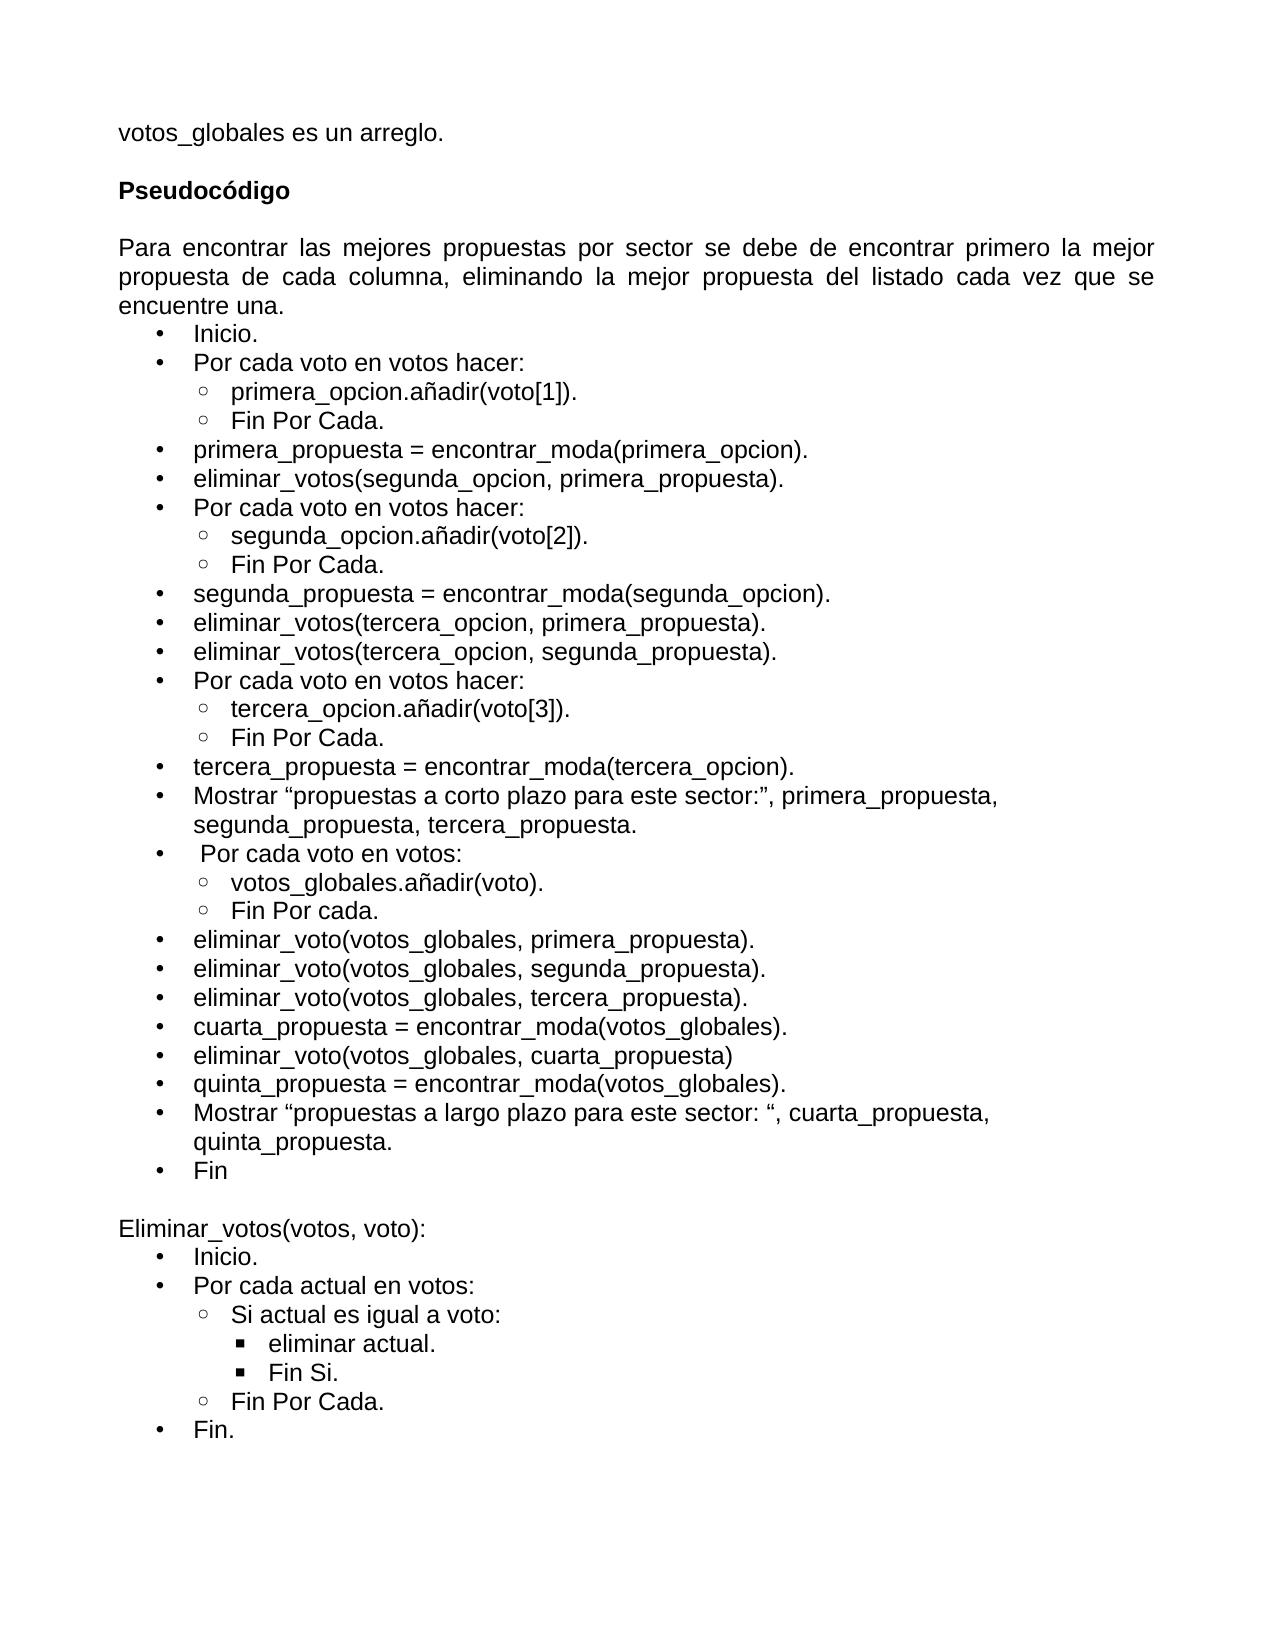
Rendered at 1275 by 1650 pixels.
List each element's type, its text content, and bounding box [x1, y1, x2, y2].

list eliminar_votos(tercera_opcion, segunda_propuesta). [156, 637, 1157, 666]
list Por cada voto en votos hacer: [156, 492, 1157, 521]
list Fin Por Cada. [193, 406, 1157, 435]
list Por cada actual en votos: [156, 1271, 1157, 1300]
list segunda_opcion.añadir(voto[2]). [193, 521, 1157, 550]
list segunda_propuesta = encontrar_moda(segunda_opcion). [156, 579, 1157, 608]
list Inicio. [156, 319, 1157, 348]
list eliminar_voto(votos_globales, primera_propuesta). [156, 925, 1157, 954]
list Mostrar “propuestas a largo plazo para este sector: “, cuarta_propuesta, quinta_propuesta. [156, 1098, 1157, 1156]
list Inicio. [156, 1242, 1157, 1271]
list eliminar_voto(votos_globales, cuarta_propuesta) [156, 1041, 1157, 1069]
list Fin Por Cada. [193, 550, 1157, 579]
list cuarta_propuesta = encontrar_moda(votos_globales). [156, 1012, 1157, 1041]
list Mostrar “propuestas a corto plazo para este sector:”, primera_propuesta, segunda_propuesta, tercera_propuesta. [156, 781, 1157, 839]
text Pseudocódigo [118, 176, 1157, 204]
list tercera_propuesta = encontrar_moda(tercera_opcion). [156, 752, 1157, 781]
list eliminar_votos(tercera_opcion, primera_propuesta). [156, 608, 1157, 637]
list Por cada voto en votos hacer: [156, 348, 1157, 377]
text votos_globales es un arreglo. [118, 118, 1157, 147]
list Por cada voto en votos hacer: [156, 666, 1157, 694]
text Para encontrar las mejores propuestas por sector se debe de encontrar primero la mejor propuesta de cada columna, eliminando la mejor propuesta del listado cada vez que se encuentre una. [118, 233, 1157, 319]
list primera_opcion.añadir(voto[1]). [193, 377, 1157, 406]
list Fin Por cada. [193, 896, 1157, 925]
list eliminar_votos(segunda_opcion, primera_propuesta). [156, 464, 1157, 492]
list eliminar_voto(votos_globales, segunda_propuesta). [156, 954, 1157, 983]
text Eliminar_votos(votos, voto): [118, 1213, 1157, 1242]
list eliminar actual. [231, 1329, 1157, 1358]
list quinta_propuesta = encontrar_moda(votos_globales). [156, 1069, 1157, 1098]
list Por cada voto en votos: [156, 839, 1157, 867]
list Si actual es igual a voto: [193, 1300, 1157, 1329]
list Fin Por Cada. [193, 1387, 1157, 1415]
list tercera_opcion.añadir(voto[3]). [193, 694, 1157, 723]
list eliminar_voto(votos_globales, tercera_propuesta). [156, 983, 1157, 1012]
list primera_propuesta = encontrar_moda(primera_opcion). [156, 435, 1157, 464]
list votos_globales.añadir(voto). [193, 867, 1157, 896]
list Fin. [156, 1415, 1157, 1444]
list Fin Por Cada. [193, 723, 1157, 752]
list Fin [156, 1156, 1157, 1185]
list Fin Si. [231, 1358, 1157, 1387]
